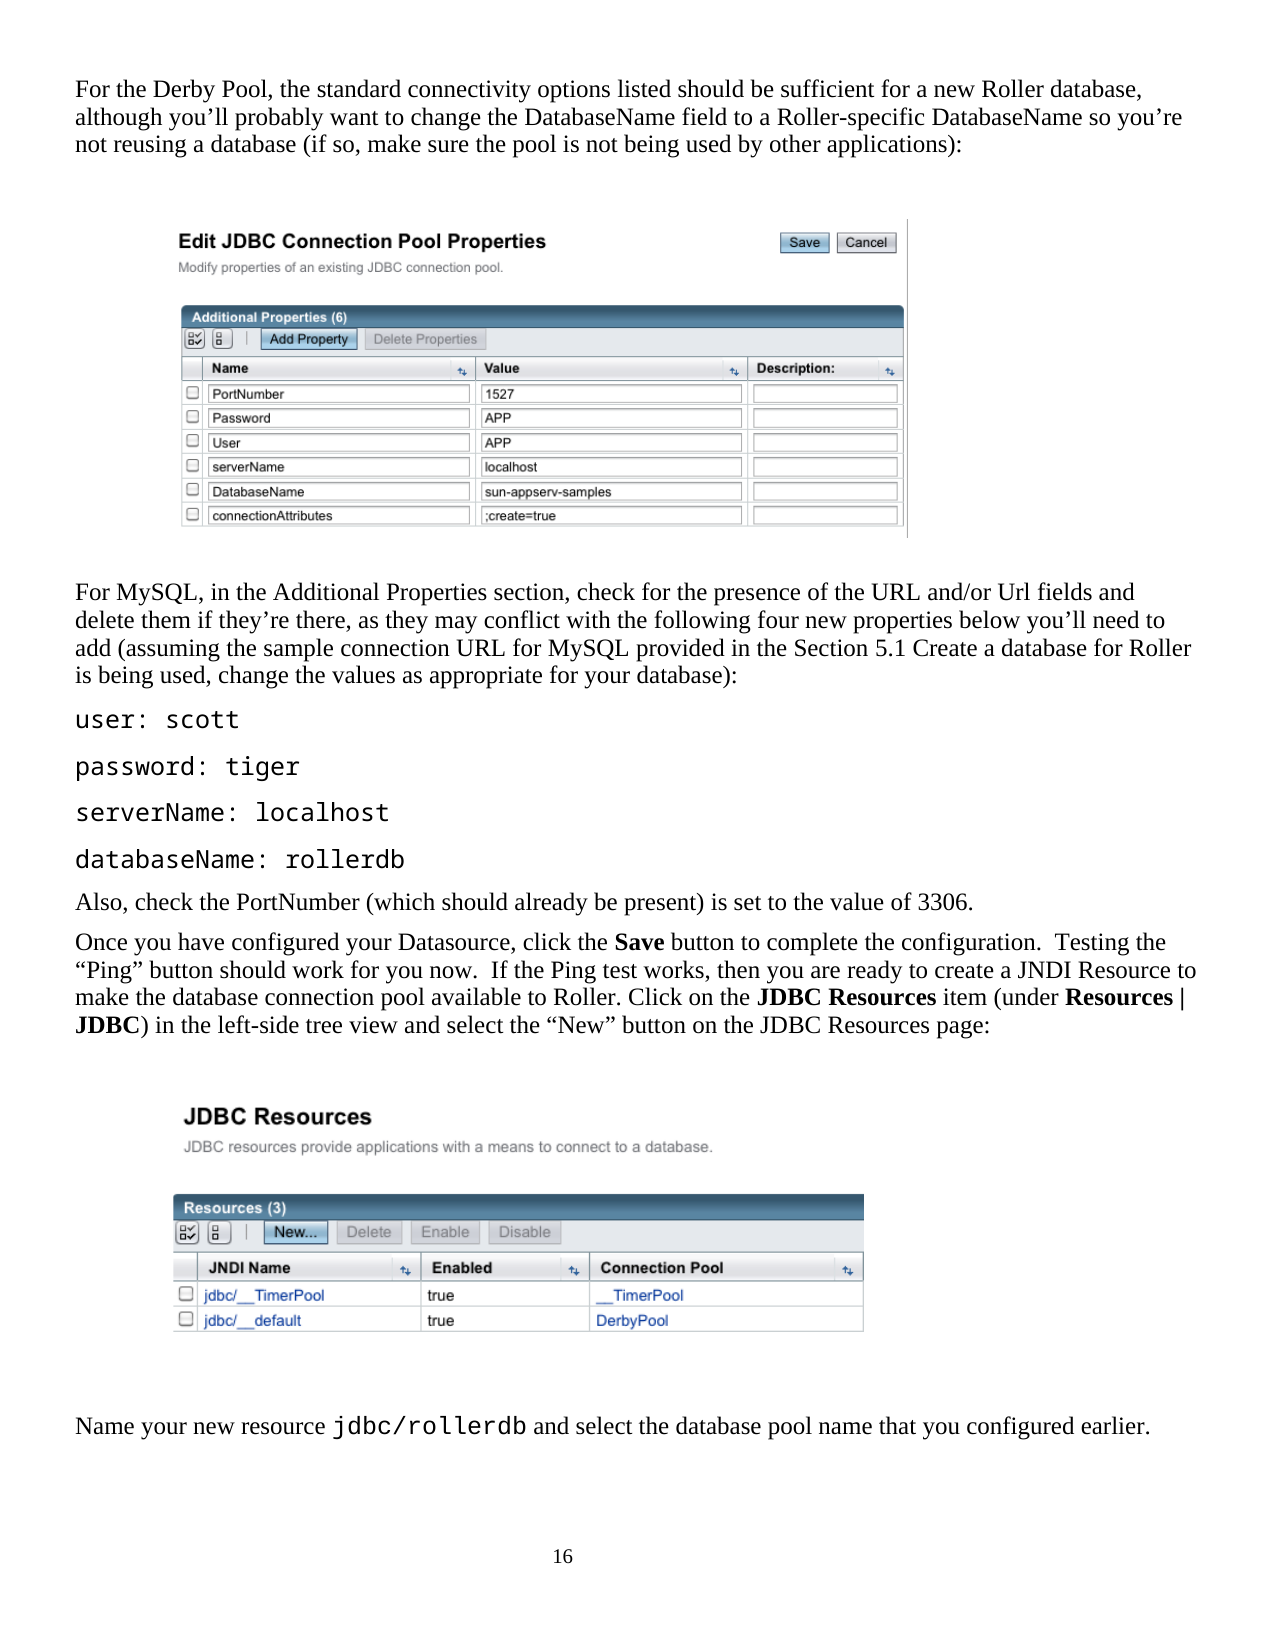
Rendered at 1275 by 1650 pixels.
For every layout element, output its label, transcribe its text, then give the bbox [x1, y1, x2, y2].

text Once you have configured your Datasource, click the Save button to complete the configuration. Testing the “Ping” button should work for you now. If the Ping test works, then you are ready to create a JNDI Resource to make the database connection pool available to Roller. Click on the JDBC Resources item (under Resources | JDBC) in the left-side tree view and select the “New” button on the JDBC Resources page: [75, 928, 1200, 1039]
text password: tiger [75, 748, 1200, 782]
text Name your new resource jdbc/rollerdb and select the database pool name that you configured earlier. [75, 1412, 1200, 1442]
text Also, check the PortNumber (which should already be present) is set to the value of 3306. [75, 888, 1200, 916]
text serverName: localhost [75, 795, 1200, 829]
picture [173, 1091, 864, 1332]
text user: scott [75, 702, 1200, 736]
text For MySQL, in the Additional Properties section, check for the presence of the URL and/or Url fields and delete them if they’re there, as they may conflict with the following four new properties below you’ll need to add (assuming the sample connection URL for MySQL provided in the Section 5.1 Create a database for Roller is being used, change the values as appropriate for your database): [75, 578, 1200, 689]
picture [170, 219, 908, 538]
text For the Derby Pool, the standard connectivity options listed should be sufficient for a new Roller database, although you’ll probably want to change the DatabaseName field to a Roller-specific DatabaseName so you’re not reusing a database (if so, make sure the pool is not being used by other applications): [75, 75, 1200, 158]
text databaseName: rollerdb [75, 841, 1200, 875]
